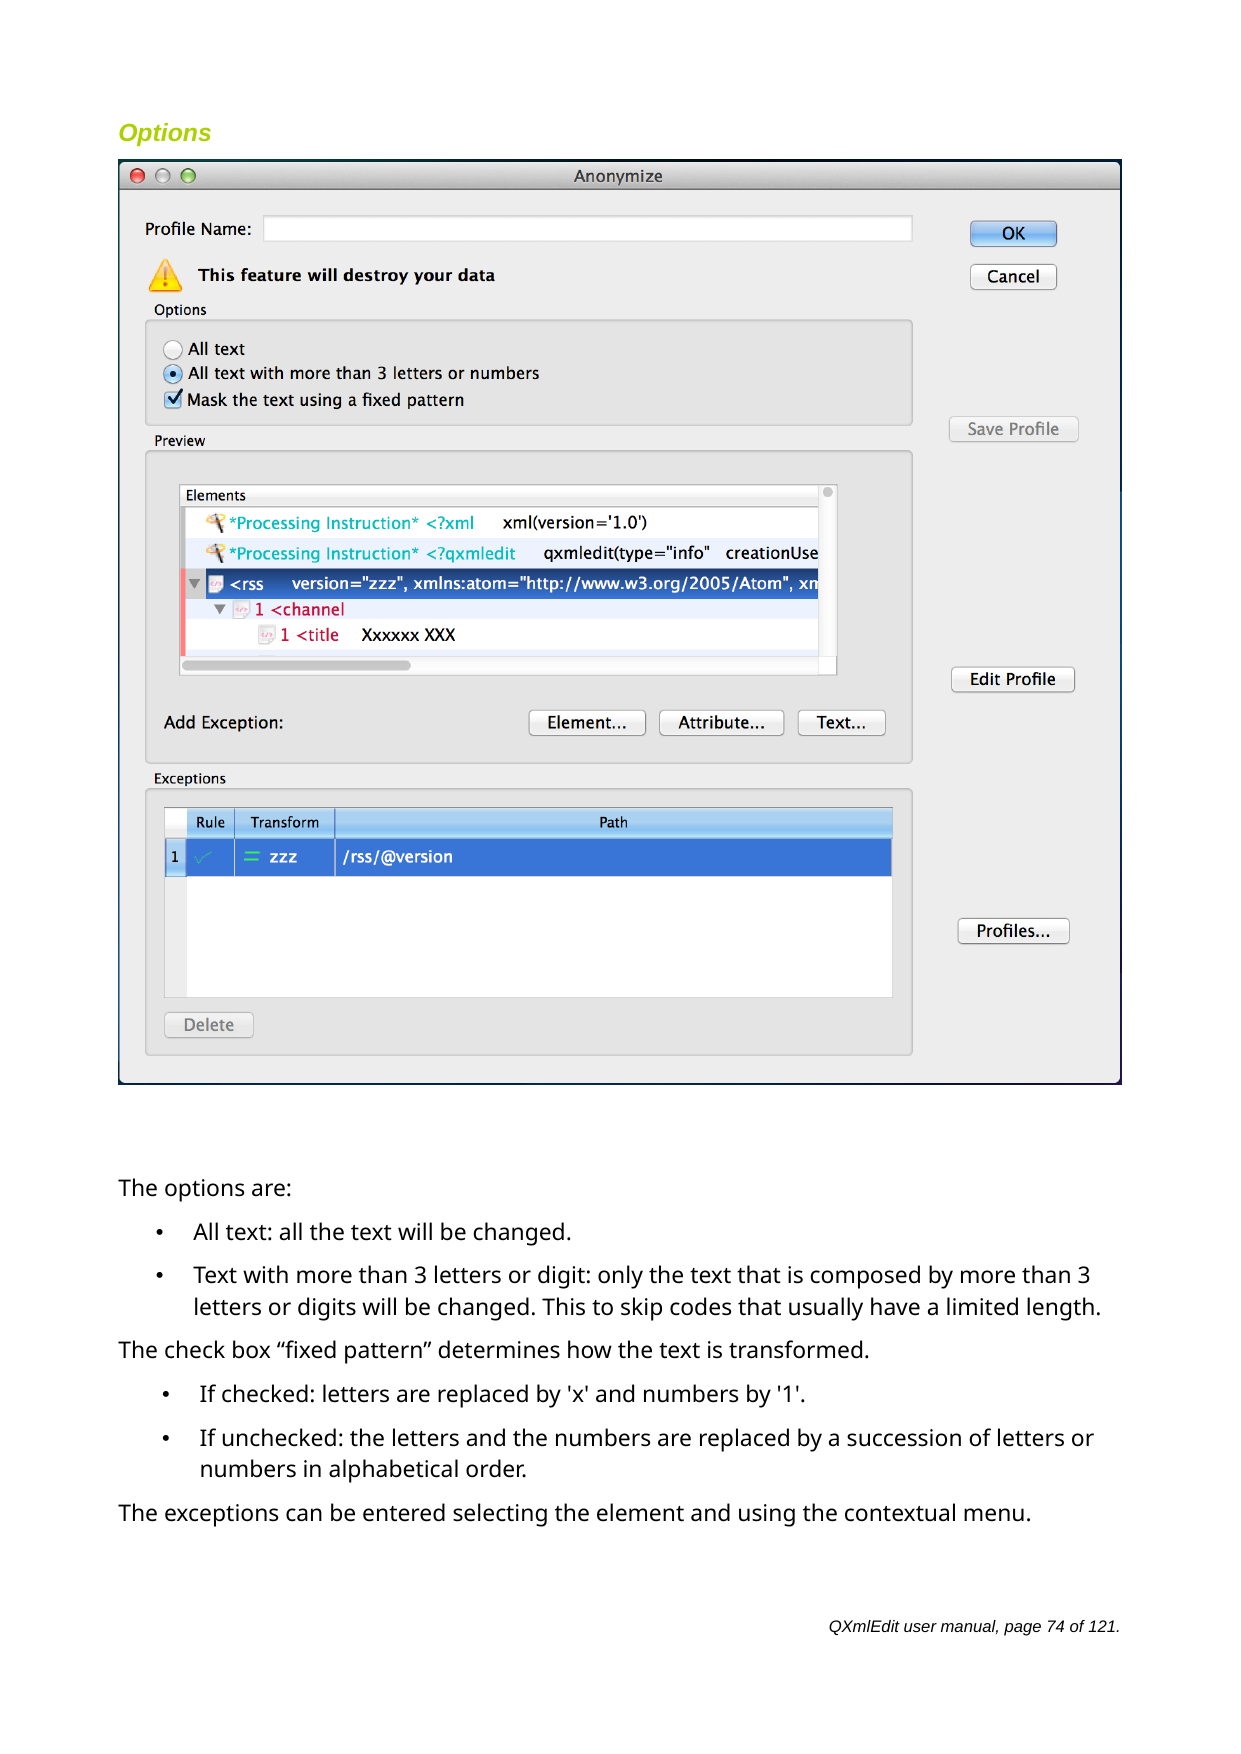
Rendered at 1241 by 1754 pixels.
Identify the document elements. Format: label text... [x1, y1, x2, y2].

subtitle Options [118, 118, 1122, 147]
text The exceptions can be entered selecting the element and using the contextual menu. [118, 1497, 1122, 1528]
list If checked: letters are replaced by 'x' and numbers by '1'. [162, 1378, 1122, 1409]
list Text with more than 3 letters or digit: only the text that is composed by more than 3 letters or digits will be changed. This to skip codes that usually have a limited length. [156, 1259, 1122, 1322]
text The check box “fixed pattern” determines how the text is transformed. [118, 1334, 1122, 1366]
text The options are: [118, 1172, 1122, 1203]
list All text: all the text will be changed. [156, 1216, 1122, 1247]
picture [118, 159, 1122, 1085]
list If unchecked: the letters and the numbers are replaced by a succession of letters or numbers in alphabetical order. [162, 1422, 1122, 1484]
